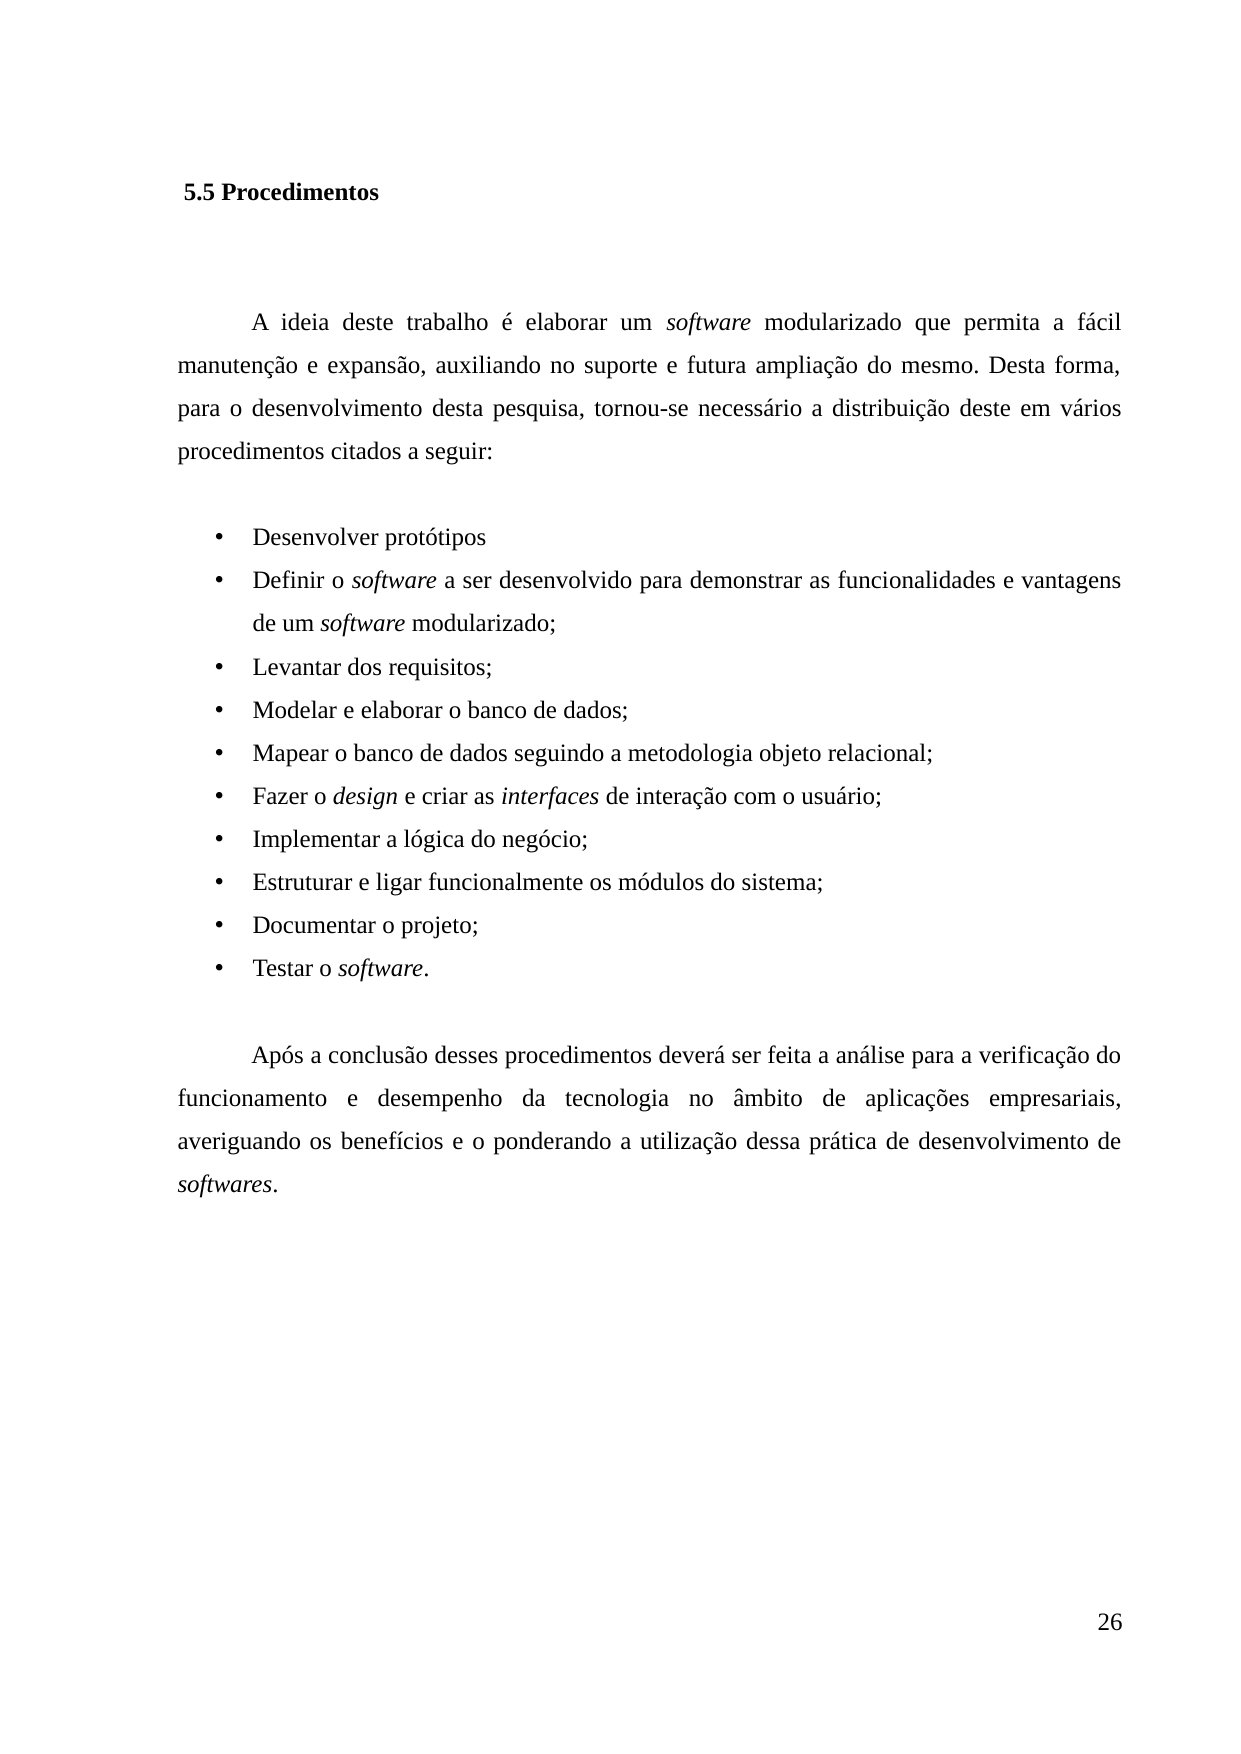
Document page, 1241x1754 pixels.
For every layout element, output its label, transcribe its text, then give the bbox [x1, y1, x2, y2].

list Estruturar e ligar funcionalmente os módulos do sistema; [215, 867, 1122, 896]
list Implementar a lógica do negócio; [215, 824, 1122, 853]
list Fazer o design e criar as interfaces de interação com o usuário; [215, 781, 1122, 810]
list Mapear o banco de dados seguindo a metodologia objeto relacional; [215, 738, 1122, 767]
text A ideia deste trabalho é elaborar um software modularizado que permita a fácil manutenção e expansão, auxiliando no suporte e futura ampliação do mesmo. Desta forma, para o desenvolvimento desta pesquisa, tornou-se necessário a distribuição deste em vários procedimentos citados a seguir: [177, 307, 1122, 465]
list Levantar dos requisitos; [215, 652, 1122, 680]
text Após a conclusão desses procedimentos deverá ser feita a análise para a verificação do funcionamento e desempenho da tecnologia no âmbito de aplicações empresariais, averiguando os benefícios e o ponderando a utilização dessa prática de desenvolvimento de softwares. [177, 1040, 1122, 1198]
list Documentar o projeto; [215, 910, 1122, 939]
subtitle Procedimentos [177, 177, 1122, 206]
list Definir o software a ser desenvolvido para demonstrar as funcionalidades e vantagens de um software modularizado; [215, 565, 1122, 637]
list Modelar e elaborar o banco de dados; [215, 695, 1122, 723]
list Desenvolver protótipos [215, 522, 1122, 551]
list Testar o software. [215, 953, 1122, 982]
